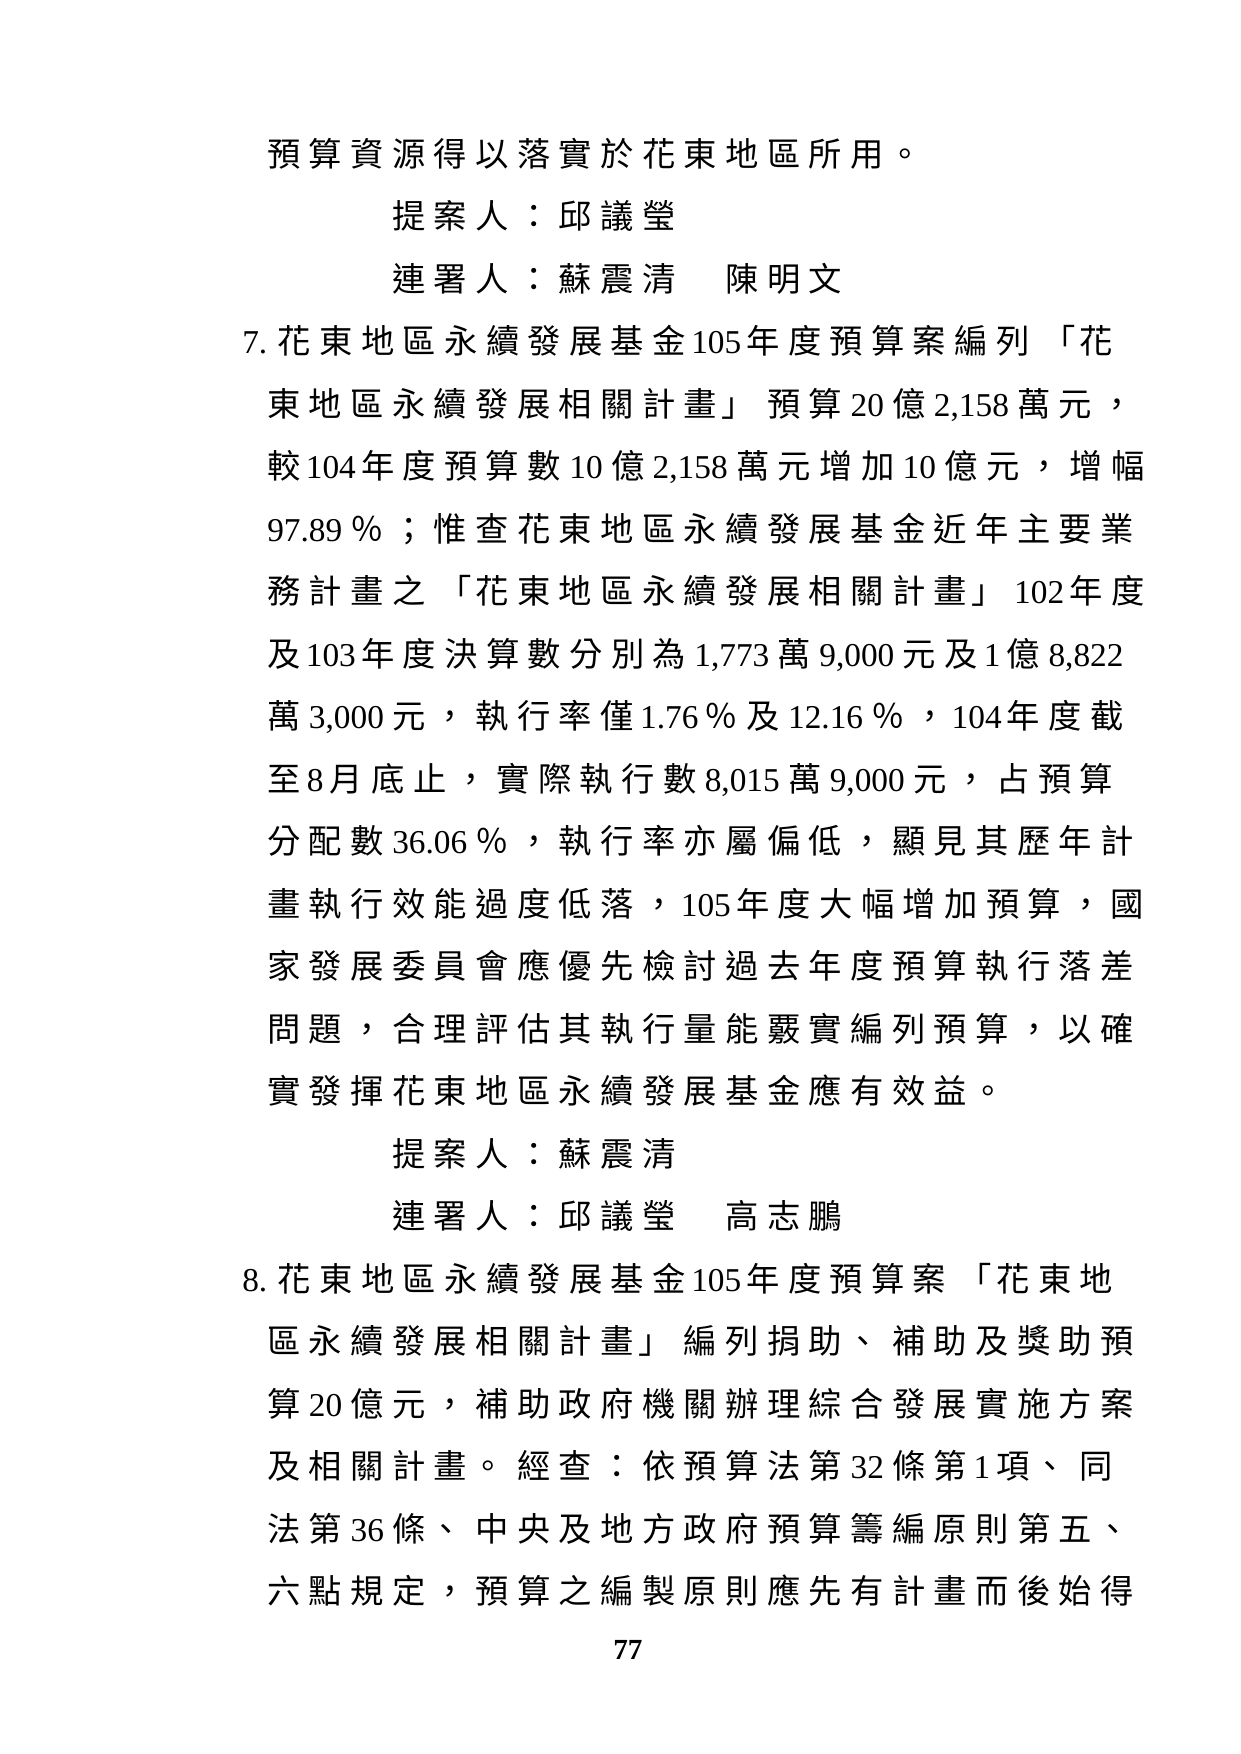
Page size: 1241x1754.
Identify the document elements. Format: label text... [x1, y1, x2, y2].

text 連署人：蘇震清 陳明文 [384, 235, 1044, 298]
text 提案人：邱議瑩 [384, 173, 1044, 235]
text 連署人：邱議瑩 高志鵬 [384, 1173, 1044, 1235]
list 花東地區永續發展基金105年度預算案「花東地區永續發展相關計畫」編列捐助、補助及獎助預算20億元，補助政府機關辦理綜合發展實施方案及相關計畫。經查：依預算法第32條第1項、同法第36條、中央及地方政府預算籌編原則第五、六點規定，預算之編製原則應先有計畫而後始得 [232, 1235, 1148, 1610]
list 預算資源得以落實於花東地區所用。 [232, 110, 1148, 173]
text 提案人：蘇震清 [384, 1110, 1044, 1173]
list 花東地區永續發展基金105年度預算案編列「花東地區永續發展相關計畫」預算20億2,158萬元，較104年度預算數10億2,158萬元增加10億元，增幅97.89％；惟查花東地區永續發展基金近年主要業務計畫之「花東地區永續發展相關計畫」102年度及103年度決算數分別為1,773萬9,000元及1億8,822萬3,000元，執行率僅1.76％及12.16％，104年度截至8月底止，實際執行數8,015萬9,000元，占預算分配數36.06％，執行率亦屬偏低，顯見其歷年計畫執行效能過度低落，105年度大幅增加預算，國家發展委員會應優先檢討過去年度預算執行落差問題，合理評估其執行量能覈實編列預算，以確實發揮花東地區永續發展基金應有效益。 [232, 298, 1148, 1110]
